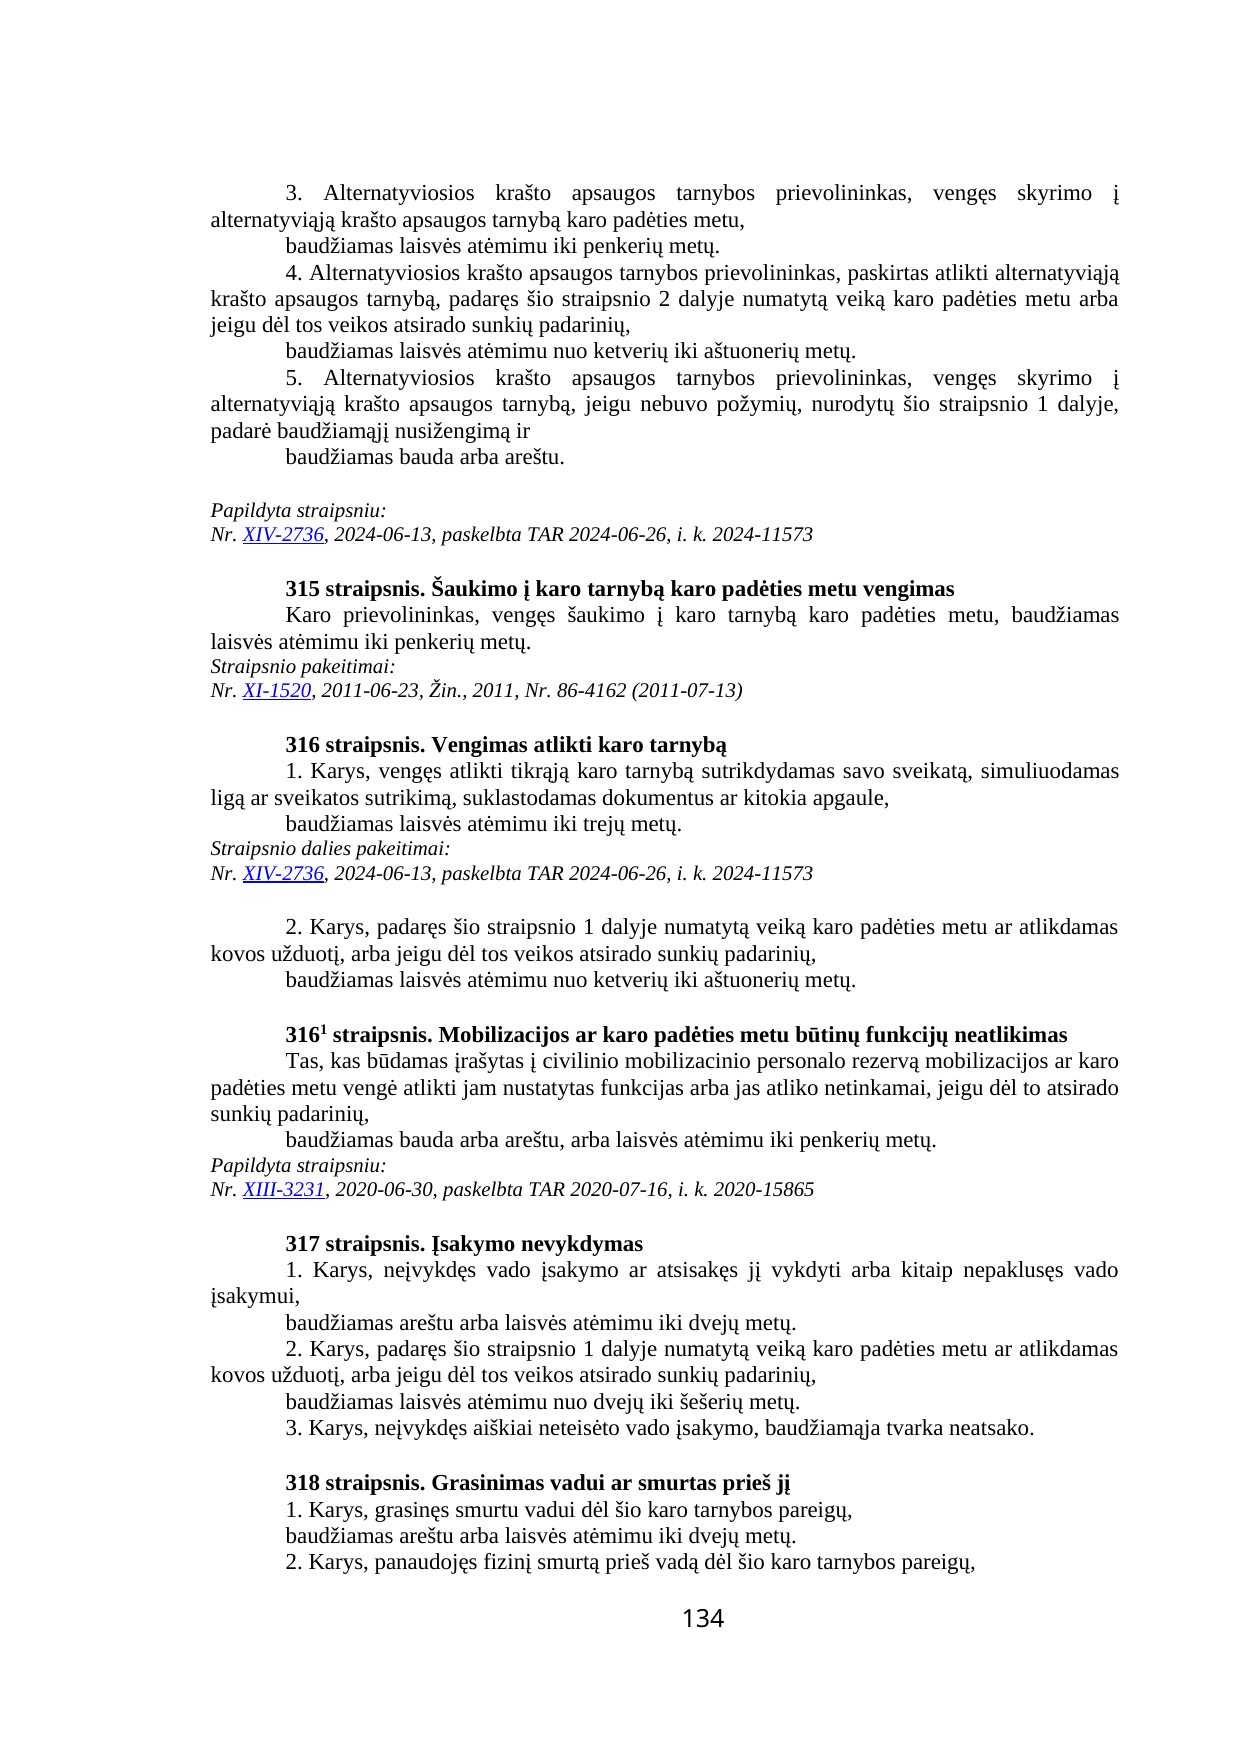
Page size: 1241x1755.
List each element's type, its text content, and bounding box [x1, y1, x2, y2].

text Nr. XI-1520, 2011-06-23, Žin., 2011, Nr. 86-4162 (2011-07-13) [210, 678, 1120, 702]
text baudžiamas laisvės atėmimu iki trejų metų. [210, 810, 1120, 836]
text Nr. XIV-2736, 2024-06-13, paskelbta TAR 2024-06-26, i. k. 2024-11573 [210, 860, 1120, 884]
text baudžiamas bauda arba areštu. [210, 443, 1120, 469]
text baudžiamas laisvės atėmimu nuo dvejų iki šešerių metų. [210, 1388, 1120, 1414]
text 1. Karys, neįvykdęs vado įsakymo ar atsisakęs jį vykdyti arba kitaip nepaklusęs vado įsakymui, [210, 1256, 1120, 1309]
text Nr. XIII-3231, 2020-06-30, paskelbta TAR 2020-07-16, i. k. 2020-15865 [210, 1177, 1120, 1201]
text 3. Karys, neįvykdęs aiškiai neteisėto vado įsakymo, baudžiamąja tvarka neatsako. [210, 1414, 1120, 1441]
text baudžiamas areštu arba laisvės atėmimu iki dvejų metų. [210, 1309, 1120, 1335]
text baudžiamas areštu arba laisvės atėmimu iki dvejų metų. [210, 1522, 1120, 1548]
text 3. Alternatyviosios krašto apsaugos tarnybos prievolininkas, vengęs skyrimo į alternatyviąją krašto apsaugos tarnybą karo padėties metu, [210, 179, 1120, 232]
text baudžiamas laisvės atėmimu iki penkerių metų. [210, 232, 1120, 258]
text 315 straipsnis. Šaukimo į karo tarnybą karo padėties metu vengimas [210, 575, 1120, 601]
text Straipsnio dalies pakeitimai: [210, 836, 1120, 860]
text Straipsnio pakeitimai: [210, 654, 1120, 678]
text baudžiamas bauda arba areštu, arba laisvės atėmimu iki penkerių metų. [210, 1126, 1120, 1153]
text Karo prievolininkas, vengęs šaukimo į karo tarnybą karo padėties metu, baudžiamas laisvės atėmimu iki penkerių metų. [210, 601, 1120, 654]
text 316 straipsnis. Vengimas atlikti karo tarnybą [210, 731, 1120, 757]
text Papildyta straipsniu: [210, 1153, 1120, 1177]
text Nr. XIV-2736, 2024-06-13, paskelbta TAR 2024-06-26, i. k. 2024-11573 [210, 522, 1120, 546]
text 3161 straipsnis. Mobilizacijos ar karo padėties metu būtinų funkcijų neatlikimas [210, 1021, 1120, 1047]
text 4. Alternatyviosios krašto apsaugos tarnybos prievolininkas, paskirtas atlikti alternatyviąją krašto apsaugos tarnybą, padaręs šio straipsnio 2 dalyje numatytą veiką karo padėties metu arba jeigu dėl tos veikos atsirado sunkių padarinių, [210, 258, 1120, 338]
text Papildyta straipsniu: [210, 498, 1120, 522]
text baudžiamas laisvės atėmimu nuo ketverių iki aštuonerių metų. [210, 966, 1120, 992]
text 2. Karys, panaudojęs fizinį smurtą prieš vadą dėl šio karo tarnybos pareigų, [210, 1548, 1120, 1575]
text 318 straipsnis. Grasinimas vadui ar smurtas prieš jį [210, 1469, 1120, 1496]
text 1. Karys, grasinęs smurtu vadui dėl šio karo tarnybos pareigų, [210, 1496, 1120, 1522]
text 5. Alternatyviosios krašto apsaugos tarnybos prievolininkas, vengęs skyrimo į alternatyviąją krašto apsaugos tarnybą, jeigu nebuvo požymių, nurodytų šio straipsnio 1 dalyje, padarė baudžiamąjį nusižengimą ir [210, 364, 1120, 443]
text baudžiamas laisvės atėmimu nuo ketverių iki aštuonerių metų. [210, 338, 1120, 364]
text 1. Karys, vengęs atlikti tikrąją karo tarnybą sutrikdydamas savo sveikatą, simuliuodamas ligą ar sveikatos sutrikimą, suklastodamas dokumentus ar kitokia apgaule, [210, 757, 1120, 810]
text 2. Karys, padaręs šio straipsnio 1 dalyje numatytą veiką karo padėties metu ar atlikdamas kovos užduotį, arba jeigu dėl tos veikos atsirado sunkių padarinių, [210, 1335, 1120, 1388]
text Tas, kas būdamas įrašytas į civilinio mobilizacinio personalo rezervą mobilizacijos ar karo padėties metu vengė atlikti jam nustatytas funkcijas arba jas atliko netinkamai, jeigu dėl to atsirado sunkių padarinių, [210, 1047, 1120, 1126]
text 2. Karys, padaręs šio straipsnio 1 dalyje numatytą veiką karo padėties metu ar atlikdamas kovos užduotį, arba jeigu dėl tos veikos atsirado sunkių padarinių, [210, 913, 1120, 966]
text 317 straipsnis. Įsakymo nevykdymas [210, 1230, 1120, 1256]
